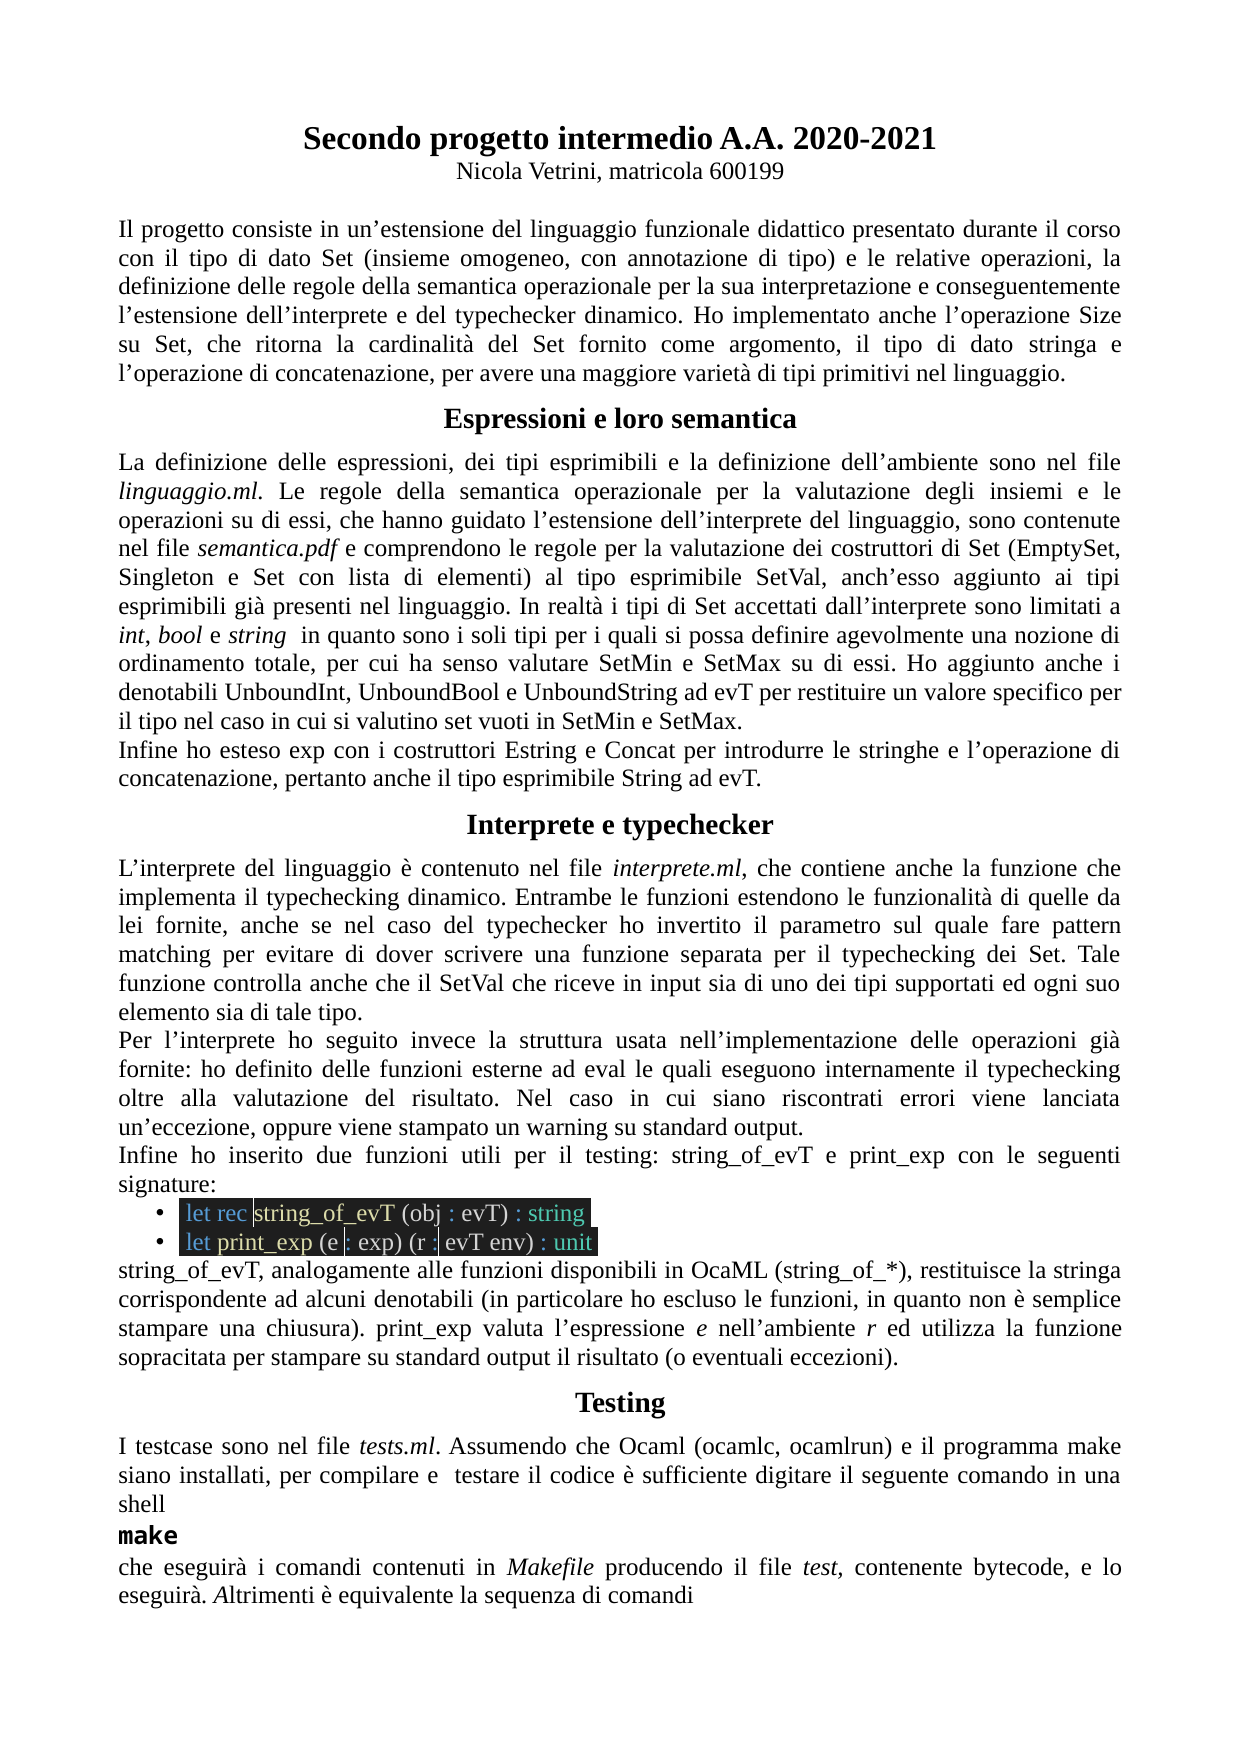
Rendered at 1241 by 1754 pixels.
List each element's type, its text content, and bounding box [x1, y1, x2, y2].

text La definizione delle espressioni, dei tipi esprimibili e la definizione dell’ambiente sono nel file linguaggio.ml. Le regole della semantica operazionale per la valutazione degli insiemi e le operazioni su di essi, che hanno guidato l’estensione dell’interprete del linguaggio, sono contenute nel file semantica.pdf e comprendono le regole per la valutazione dei costruttori di Set (EmptySet, Singleton e Set con lista di elementi) al tipo esprimibile SetVal, anch’esso aggiunto ai tipi esprimibili già presenti nel linguaggio. In realtà i tipi di Set accettati dall’interprete sono limitati a int, bool e string in quanto sono i soli tipi per i quali si possa definire agevolmente una nozione di ordinamento totale, per cui ha senso valutare SetMin e SetMax su di essi. Ho aggiunto anche i denotabili UnboundInt, UnboundBool e UnboundString ad evT per restituire un valore specifico per il tipo nel caso in cui si valutino set vuoti in SetMin e SetMax. [118, 447, 1122, 735]
text string_of_evT, analogamente alle funzioni disponibili in OcaML (string_of_*), restituisce la stringa corrispondente ad alcuni denotabili (in particolare ho escluso le funzioni, in quanto non è semplice stampare una chiusura). print_exp valuta l’espressione e nell’ambiente r ed utilizza la funzione sopracitata per stampare su standard output il risultato (o eventuali eccezioni). [118, 1256, 1122, 1371]
list let rec string_of_evT (obj : evT) : string [156, 1198, 1122, 1227]
subtitle Interprete e typechecker [118, 807, 1122, 841]
text Secondo progetto intermedio A.A. 2020-2021 [118, 118, 1122, 156]
text I testcase sono nel file tests.ml. Assumendo che Ocaml (ocamlc, ocamlrun) e il programma make siano installati, per compilare e testare il codice è sufficiente digitare il seguente comando in una shell [118, 1431, 1122, 1518]
text che eseguirà i comandi contenuti in Makefile producendo il file test, contenente bytecode, e lo eseguirà. Altrimenti è equivalente la sequenza di comandi [118, 1552, 1122, 1609]
text Infine ho esteso exp con i costruttori Estring e Concat per introdurre le stringhe e l’operazione di concatenazione, pertanto anche il tipo esprimibile String ad evT. [118, 735, 1122, 792]
subtitle Testing [118, 1385, 1122, 1419]
subtitle Espressioni e loro semantica [118, 401, 1122, 435]
text Il progetto consiste in un’estensione del linguaggio funzionale didattico presentato durante il corso con il tipo di dato Set (insieme omogeneo, con annotazione di tipo) e le relative operazioni, la definizione delle regole della semantica operazionale per la sua interpretazione e conseguentemente l’estensione dell’interprete e del typechecker dinamico. Ho implementato anche l’operazione Size su Set, che ritorna la cardinalità del Set fornito come argomento, il tipo di dato stringa e l’operazione di concatenazione, per avere una maggiore varietà di tipi primitivi nel linguaggio. [118, 214, 1122, 386]
text Nicola Vetrini, matricola 600199 [118, 156, 1122, 185]
text Per l’interprete ho seguito invece la struttura usata nell’implementazione delle operazioni già fornite: ho definito delle funzioni esterne ad eval le quali eseguono internamente il typechecking oltre alla valutazione del risultato. Nel caso in cui siano riscontrati errori viene lanciata un’eccezione, oppure viene stampato un warning su standard output. [118, 1026, 1122, 1141]
list let print_exp (e : exp) (r : evT env) : unit [156, 1227, 1122, 1256]
text Infine ho inserito due funzioni utili per il testing: string_of_evT e print_exp con le seguenti signature: [118, 1141, 1122, 1198]
text L’interprete del linguaggio è contenuto nel file interprete.ml, che contiene anche la funzione che implementa il typechecking dinamico. Entrambe le funzioni estendono le funzionalità di quelle da lei fornite, anche se nel caso del typechecker ho invertito il parametro sul quale fare pattern matching per evitare di dover scrivere una funzione separata per il typechecking dei Set. Tale funzione controlla anche che il SetVal che riceve in input sia di uno dei tipi supportati ed ogni suo elemento sia di tale tipo. [118, 853, 1122, 1026]
text make [118, 1518, 1122, 1552]
